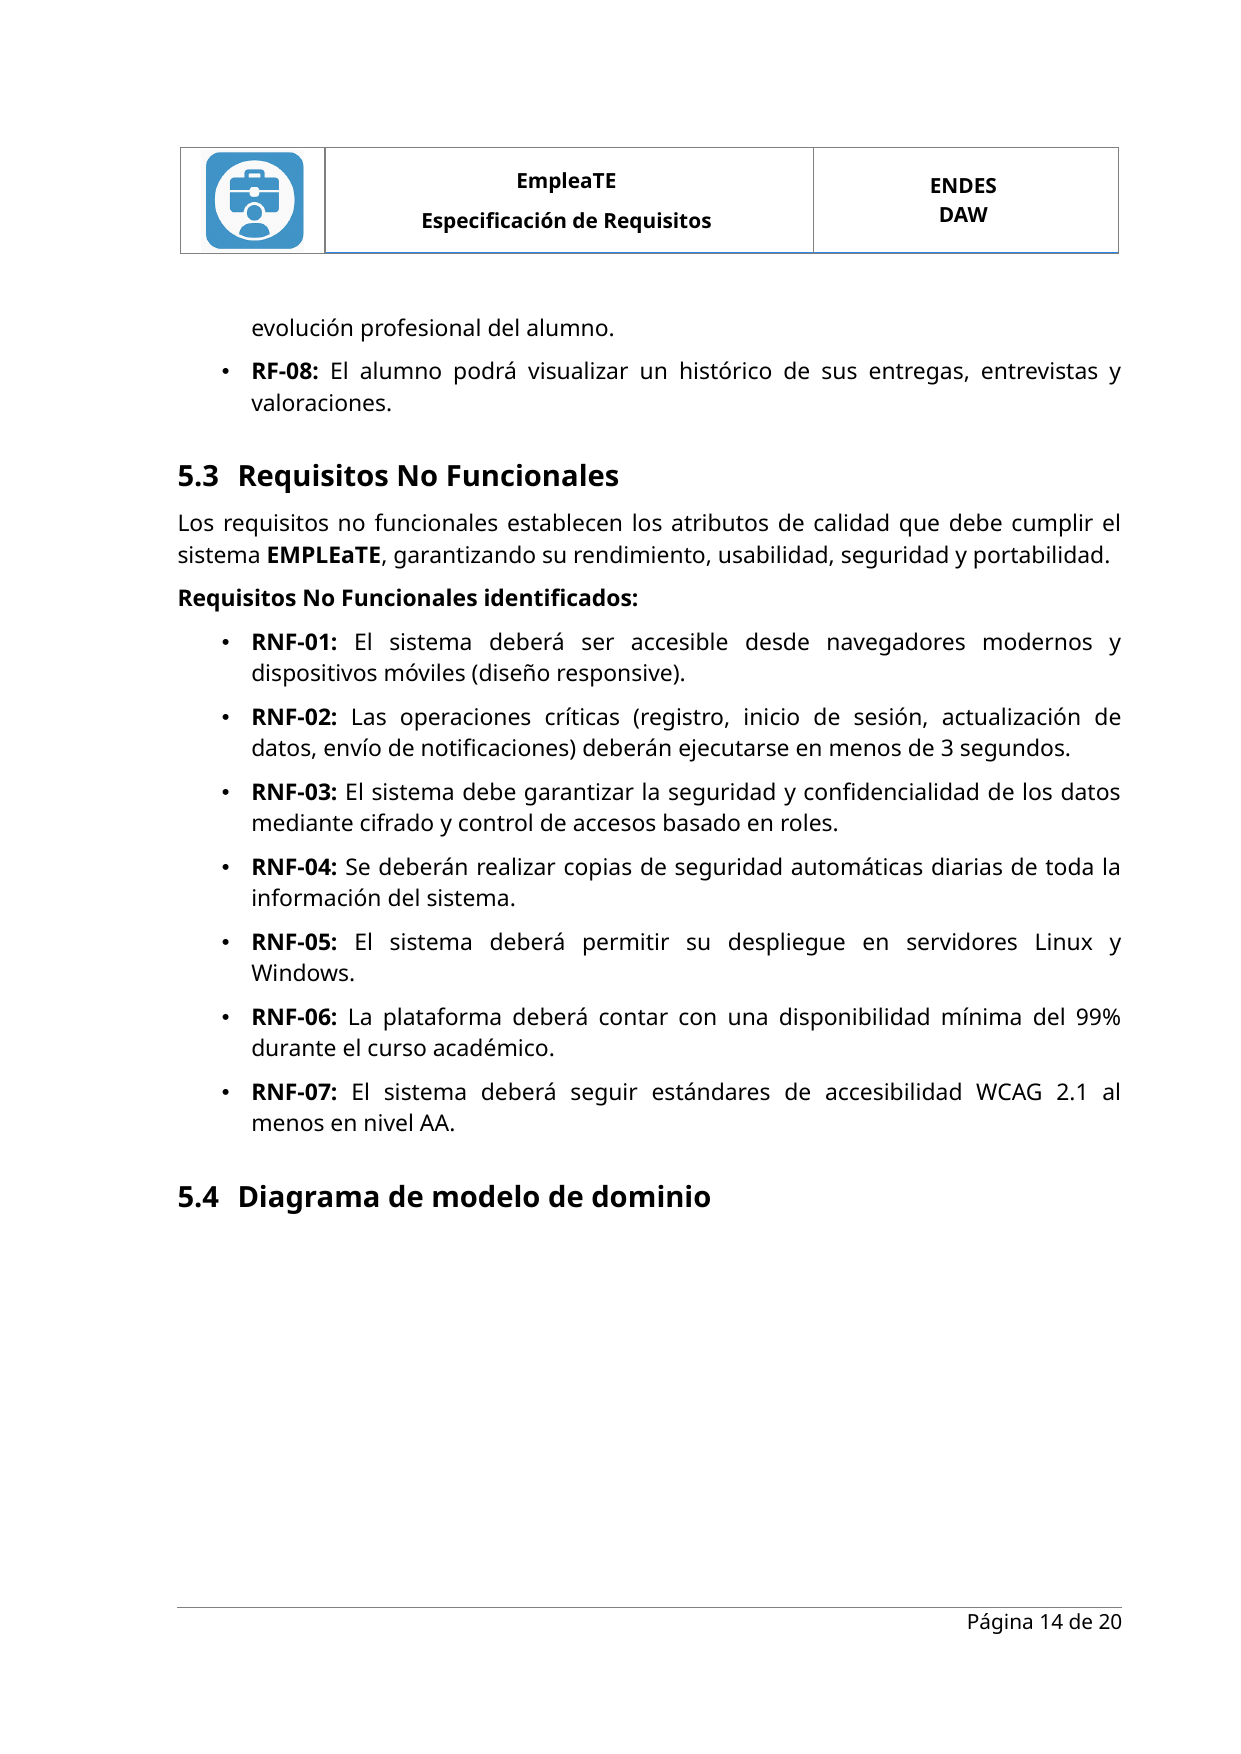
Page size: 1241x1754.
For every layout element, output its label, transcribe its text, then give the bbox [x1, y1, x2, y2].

list RNF-03: El sistema debe garantizar la seguridad y confidencialidad de los datos mediante cifrado y control de accesos basado en roles. [222, 776, 1122, 839]
list RNF-02: Las operaciones críticas (registro, inicio de sesión, actualización de datos, envío de notificaciones) deberán ejecutarse en menos de 3 segundos. [222, 701, 1122, 764]
list RF-08: El alumno podrá visualizar un histórico de sus entregas, entrevistas y valoraciones. [222, 355, 1122, 418]
list RNF-06: La plataforma deberá contar con una disponibilidad mínima del 99% durante el curso académico. [222, 1001, 1122, 1064]
picture [201, 150, 304, 252]
list RNF-07: El sistema deberá seguir estándares de accesibilidad WCAG 2.1 al menos en nivel AA. [222, 1076, 1122, 1139]
list evolución profesional del alumno. [222, 311, 1122, 343]
list RNF-04: Se deberán realizar copias de seguridad automáticas diarias de toda la información del sistema. [222, 851, 1122, 914]
list RNF-05: El sistema deberá permitir su despliegue en servidores Linux y Windows. [222, 926, 1122, 989]
list RNF-01: El sistema deberá ser accesible desde navegadores modernos y dispositivos móviles (diseño responsive). [222, 626, 1122, 689]
subtitle Requisitos No Funcionales [177, 455, 1122, 495]
subtitle Diagrama de modelo de dominio [177, 1176, 1122, 1216]
text Requisitos No Funcionales identificados: [177, 582, 1122, 614]
text Los requisitos no funcionales establecen los atributos de calidad que debe cumplir el sistema EMPLEaTE, garantizando su rendimiento, usabilidad, seguridad y portabilidad. [177, 507, 1122, 570]
